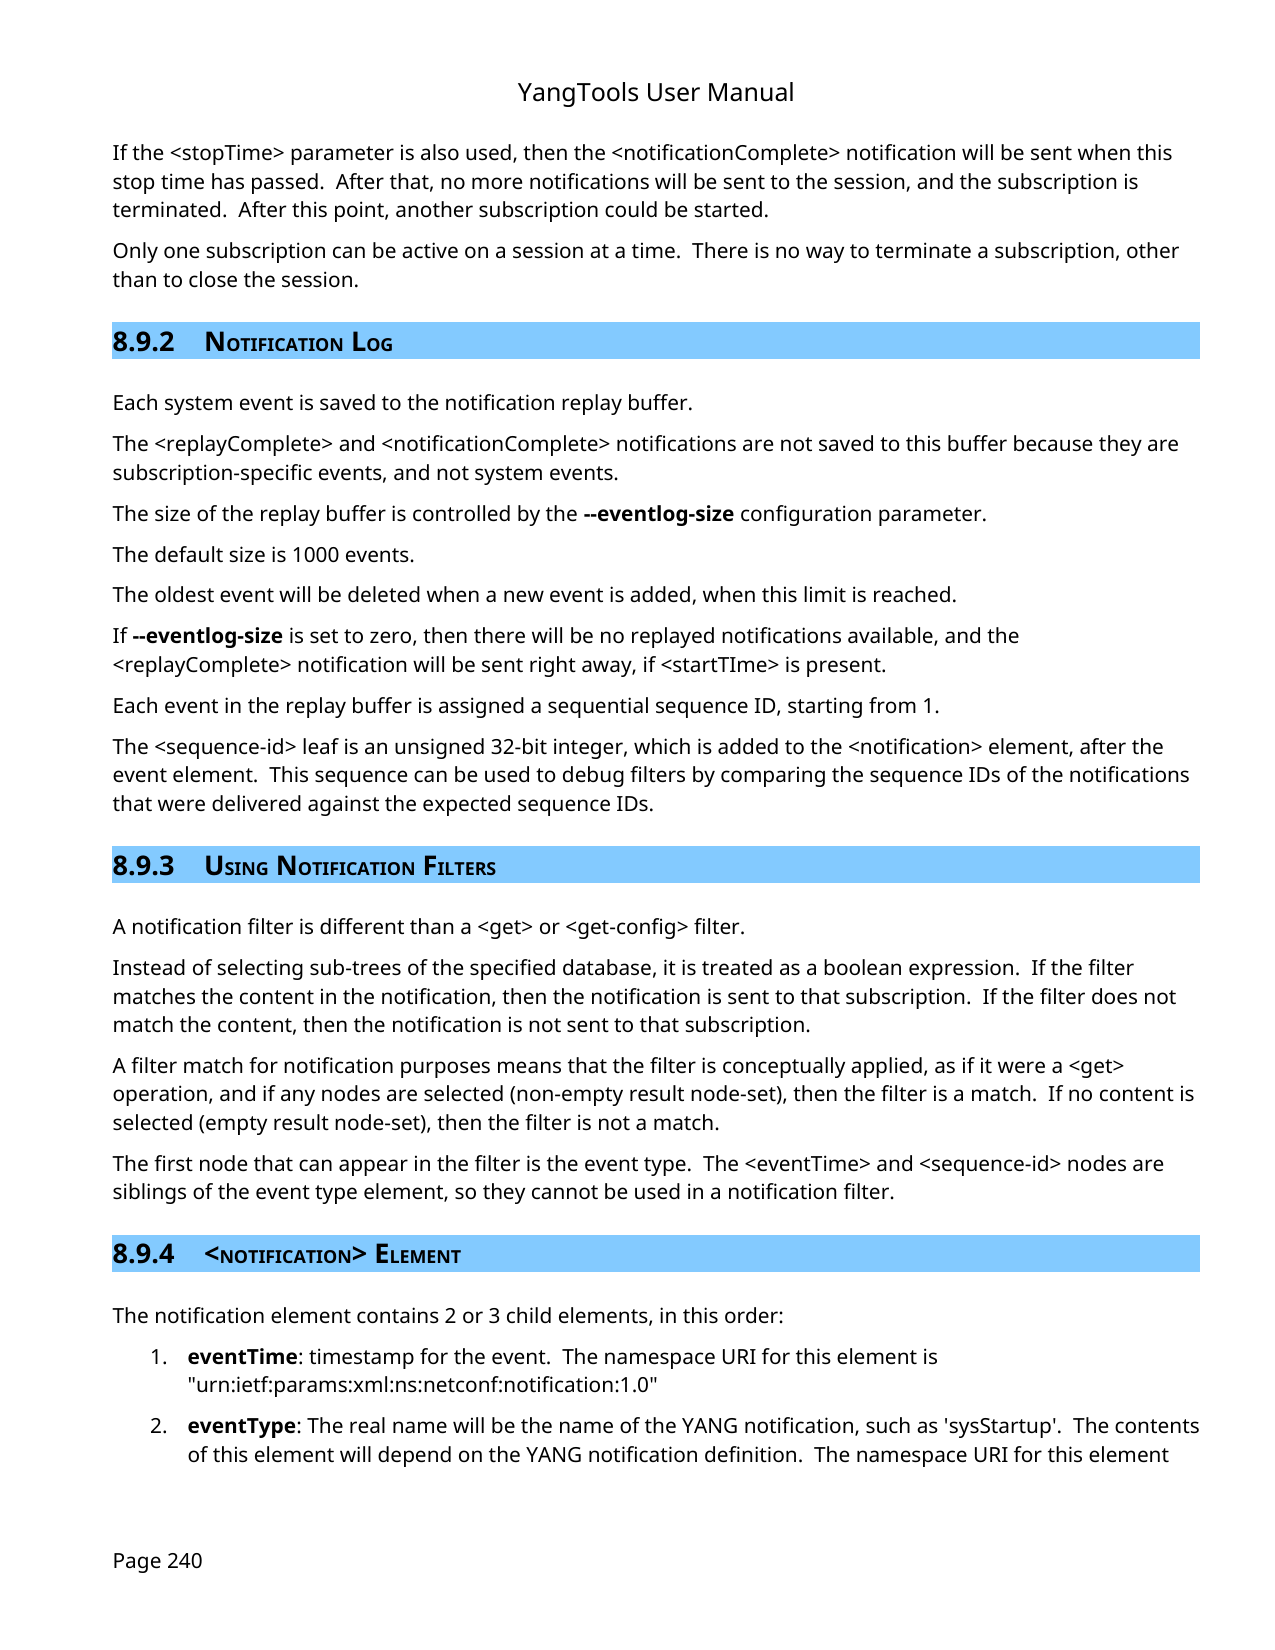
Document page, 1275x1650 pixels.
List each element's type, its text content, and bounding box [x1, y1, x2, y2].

text Each event in the replay buffer is assigned a sequential sequence ID, starting from 1. [112, 691, 1200, 719]
text The default size is 1000 events. [112, 540, 1200, 568]
subtitle <notification> Element [112, 1235, 1200, 1272]
subtitle Notification Log [112, 322, 1200, 359]
text Instead of selecting sub-trees of the specified database, it is treated as a boolean expression. If the filter matches the content in the notification, then the notification is sent to that subscription. If the filter does not match the content, then the notification is not sent to that subscription. [112, 953, 1200, 1039]
text The first node that can appear in the filter is the event type. The <eventTime> and <sequence-id> nodes are siblings of the event type element, so they cannot be used in a notification filter. [112, 1149, 1200, 1206]
text The oldest event will be deleted when a new event is added, when this limit is reached. [112, 581, 1200, 609]
text A notification filter is different than a <get> or <get-config> filter. [112, 912, 1200, 941]
text Each system event is saved to the notification replay buffer. [112, 388, 1200, 417]
text Only one subscription can be active on a session at a time. There is no way to terminate a subscription, other than to close the session. [112, 236, 1200, 293]
text The <sequence-id> leaf is an unsigned 32-bit integer, which is added to the <notification> element, after the event element. This sequence can be used to debug filters by comparing the sequence IDs of the notifications that were delivered against the expected sequence IDs. [112, 732, 1200, 817]
text The size of the replay buffer is controlled by the --eventlog-size configuration parameter. [112, 499, 1200, 527]
text If --eventlog-size is set to zero, then there will be no replayed notifications available, and the <replayComplete> notification will be sent right away, if <startTIme> is present. [112, 622, 1200, 678]
text A filter match for notification purposes means that the filter is conceptually applied, as if it were a <get> operation, and if any nodes are selected (non-empty result node-set), then the filter is a match. If no content is selected (empty result node-set), then the filter is not a match. [112, 1051, 1200, 1136]
list eventType: The real name will be the name of the YANG notification, such as 'sysStartup'. The contents of this element will depend on the YANG notification definition. The namespace URI for this element [150, 1411, 1200, 1468]
text The notification element contains 2 or 3 child elements, in this order: [112, 1301, 1200, 1329]
list eventTime: timestamp for the event. The namespace URI for this element is "urn:ietf:params:xml:ns:netconf:notification:1.0" [150, 1342, 1200, 1399]
text If the <stopTime> parameter is also used, then the <notificationComplete> notification will be sent when this stop time has passed. After that, no more notifications will be sent to the session, and the subscription is terminated. After this point, another subscription could be started. [112, 138, 1200, 224]
text The <replayComplete> and <notificationComplete> notifications are not saved to this buffer because they are subscription-specific events, and not system events. [112, 429, 1200, 486]
subtitle Using Notification Filters [112, 846, 1200, 883]
